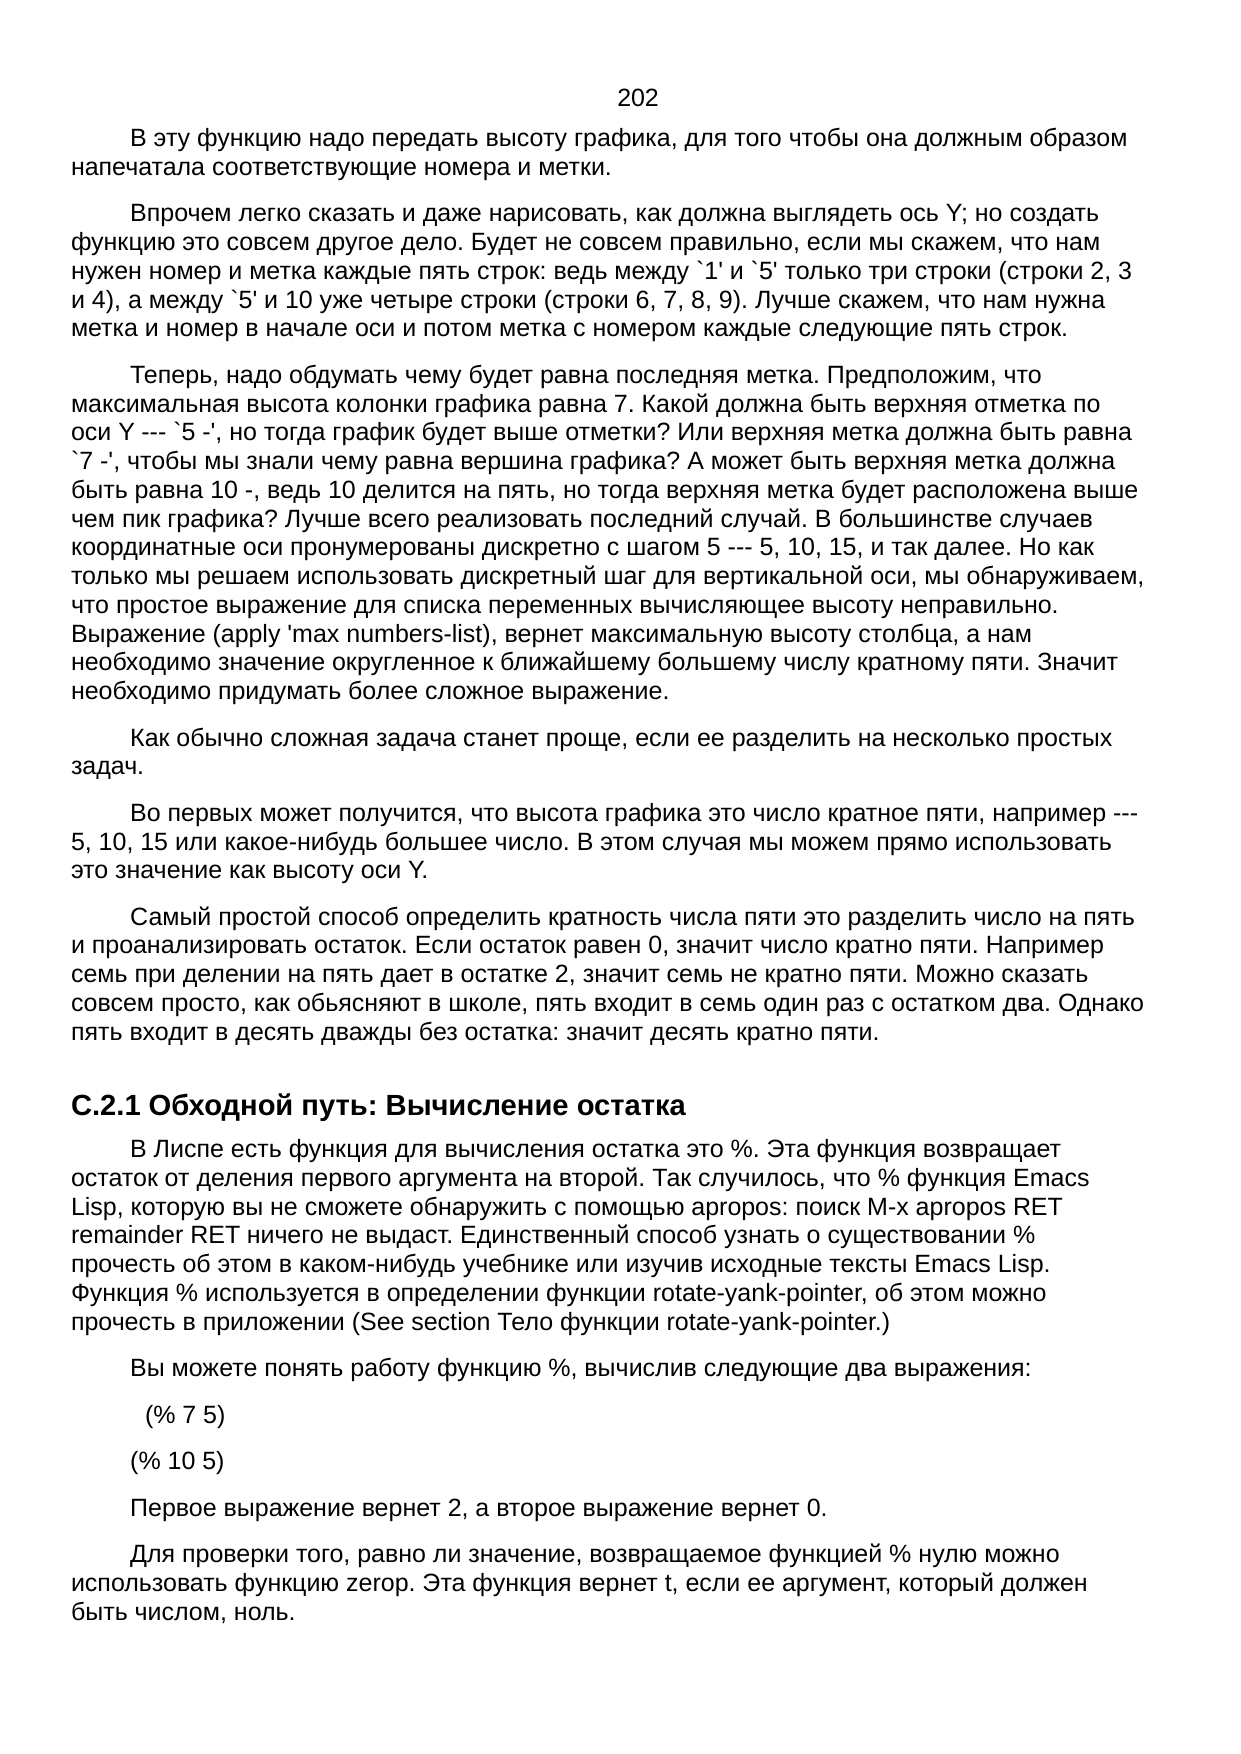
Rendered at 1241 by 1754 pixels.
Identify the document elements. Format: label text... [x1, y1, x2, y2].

text В Лиспе есть функция для вычисления остатка это %. Эта функция возвращает остаток от деления первого аргумента на второй. Так случилось, что % функция Emacs Lisp, которую вы не сможете обнаружить с помощью apropos: поиск M-x apropos RET remainder RET ничего не выдаст. Единственный способ узнать о существовании % прочесть об этом в каком-нибудь учебнике или изучив исходные тексты Emacs Lisp. Функция % используется в определении функции rotate-yank-pointer, об этом можно прочесть в приложении (See section Тело функции rotate-yank-pointer.) [71, 1134, 1146, 1336]
text Первое выражение вернет 2, а второе выражение вернет 0. [71, 1493, 1146, 1521]
text Для проверки того, равно ли значение, возвращаемое функцией % нулю можно использовать функцию zerop. Эта функция вернет t, если ее аргумент, который должен быть числом, ноль. [71, 1539, 1146, 1625]
text (% 10 5) [71, 1446, 1146, 1475]
subtitle C.2.1 Обходной путь: Вычисление остатка [71, 1088, 1146, 1122]
text Впрочем легко сказать и даже нарисовать, как должна выглядеть ось Y; но создать функцию это совсем другое дело. Будет не совсем правильно, если мы скажем, что нам нужен номер и метка каждые пять строк: ведь между `1' и `5' только три строки (строки 2, 3 и 4), а между `5' и 10 уже четыре строки (строки 6, 7, 8, 9). Лучше скажем, что нам нужна метка и номер в начале оси и потом метка с номером каждые следующие пять строк. [71, 198, 1146, 342]
text Вы можете понять работу функцию %, вычислив следующие два выражения: [71, 1353, 1146, 1382]
text (% 7 5) [71, 1400, 1146, 1428]
text Как обычно сложная задача станет проще, если ее разделить на несколько простых задач. [71, 723, 1146, 780]
text В эту функцию надо передать высоту графика, для того чтобы она должным образом напечатала соответствующие номера и метки. [71, 123, 1146, 181]
text Теперь, надо обдумать чему будет равна последняя метка. Предположим, что максимальная высота колонки графика равна 7. Какой должна быть верхняя отметка по оси Y --- `5 -', но тогда график будет выше отметки? Или верхняя метка должна быть равна `7 -', чтобы мы знали чему равна вершина графика? А может быть верхняя метка должна быть равна 10 -, ведь 10 делится на пять, но тогда верхняя метка будет расположена выше чем пик графика? Лучше всего реализовать последний случай. В большинстве случаев координатные оси пронумерованы дискретно с шагом 5 --- 5, 10, 15, и так далее. Но как только мы решаем использовать дискретный шаг для вертикальной оси, мы обнаруживаем, что простое выражение для списка переменных вычисляющее высоту неправильно. Выражение (apply 'max numbers-list), вернет максимальную высоту столбца, а нам необходимо значение округленное к ближайшему большему числу кратному пяти. Значит необходимо придумать более сложное выражение. [71, 360, 1146, 705]
text Во первых может получится, что высота графика это число кратное пяти, например --- 5, 10, 15 или какое-нибудь большее число. В этом случая мы можем прямо использовать это значение как высоту оси Y. [71, 798, 1146, 884]
text Самый простой способ определить кратность числа пяти это разделить число на пять и проанализировать остаток. Если остаток равен 0, значит число кратно пяти. Например семь при делении на пять дает в остатке 2, значит семь не кратно пяти. Можно сказать совсем просто, как обьясняют в школе, пять входит в семь один раз с остатком два. Однако пять входит в десять дважды без остатка: значит десять кратно пяти. [71, 902, 1146, 1046]
